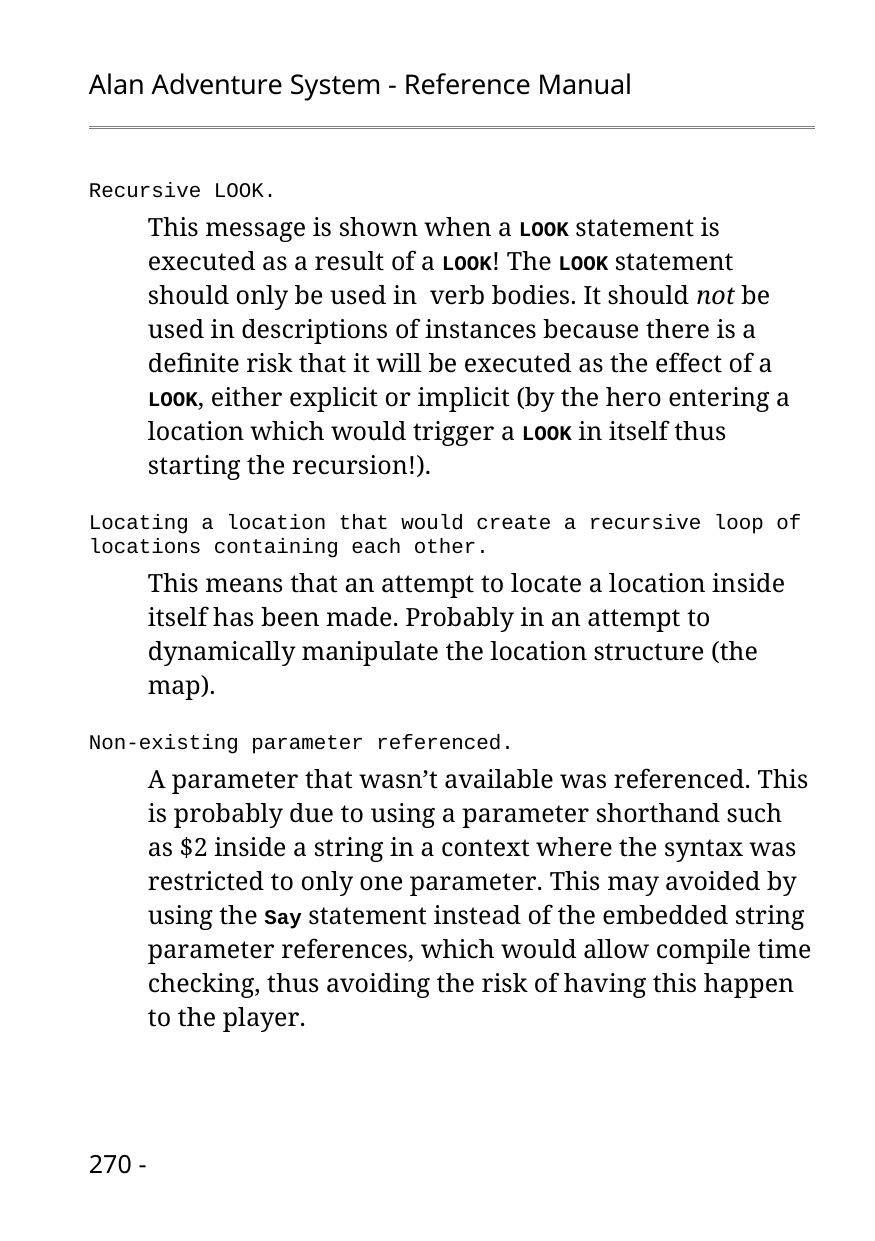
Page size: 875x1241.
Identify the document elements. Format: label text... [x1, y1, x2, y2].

text This message is shown when a LOOK statement is executed as a result of a LOOK! The LOOK statement should only be used in verb bodies. It should not be used in descriptions of instances because there is a definite risk that it will be executed as the ef­fect of a LOOK, either explicit or implicit (by the hero entering a lo­cation which would trigger a LOOK in itself thus starting the recursion!). [148, 210, 815, 482]
text This means that an attempt to locate a location in­side itself has been made. Probably in an attempt to dynamically manipulate the location structure (the map). [148, 566, 815, 702]
text Recursive LOOK. [88, 180, 815, 204]
text A parameter that wasn’t available was referenced. This is probably due to using a parameter shorthand such as $2 inside a string in a context where the syntax was restricted to only one parameter. This may avoided by using the Say statement instead of the embedded string parameter references, which would allow compile time checking, thus avoiding the risk of hav­ing this happen to the player. [148, 762, 815, 1033]
text Locating a location that would create a recursive loop of locations containing each other. [88, 512, 815, 560]
text Non-existing parameter referenced. [88, 732, 815, 756]
